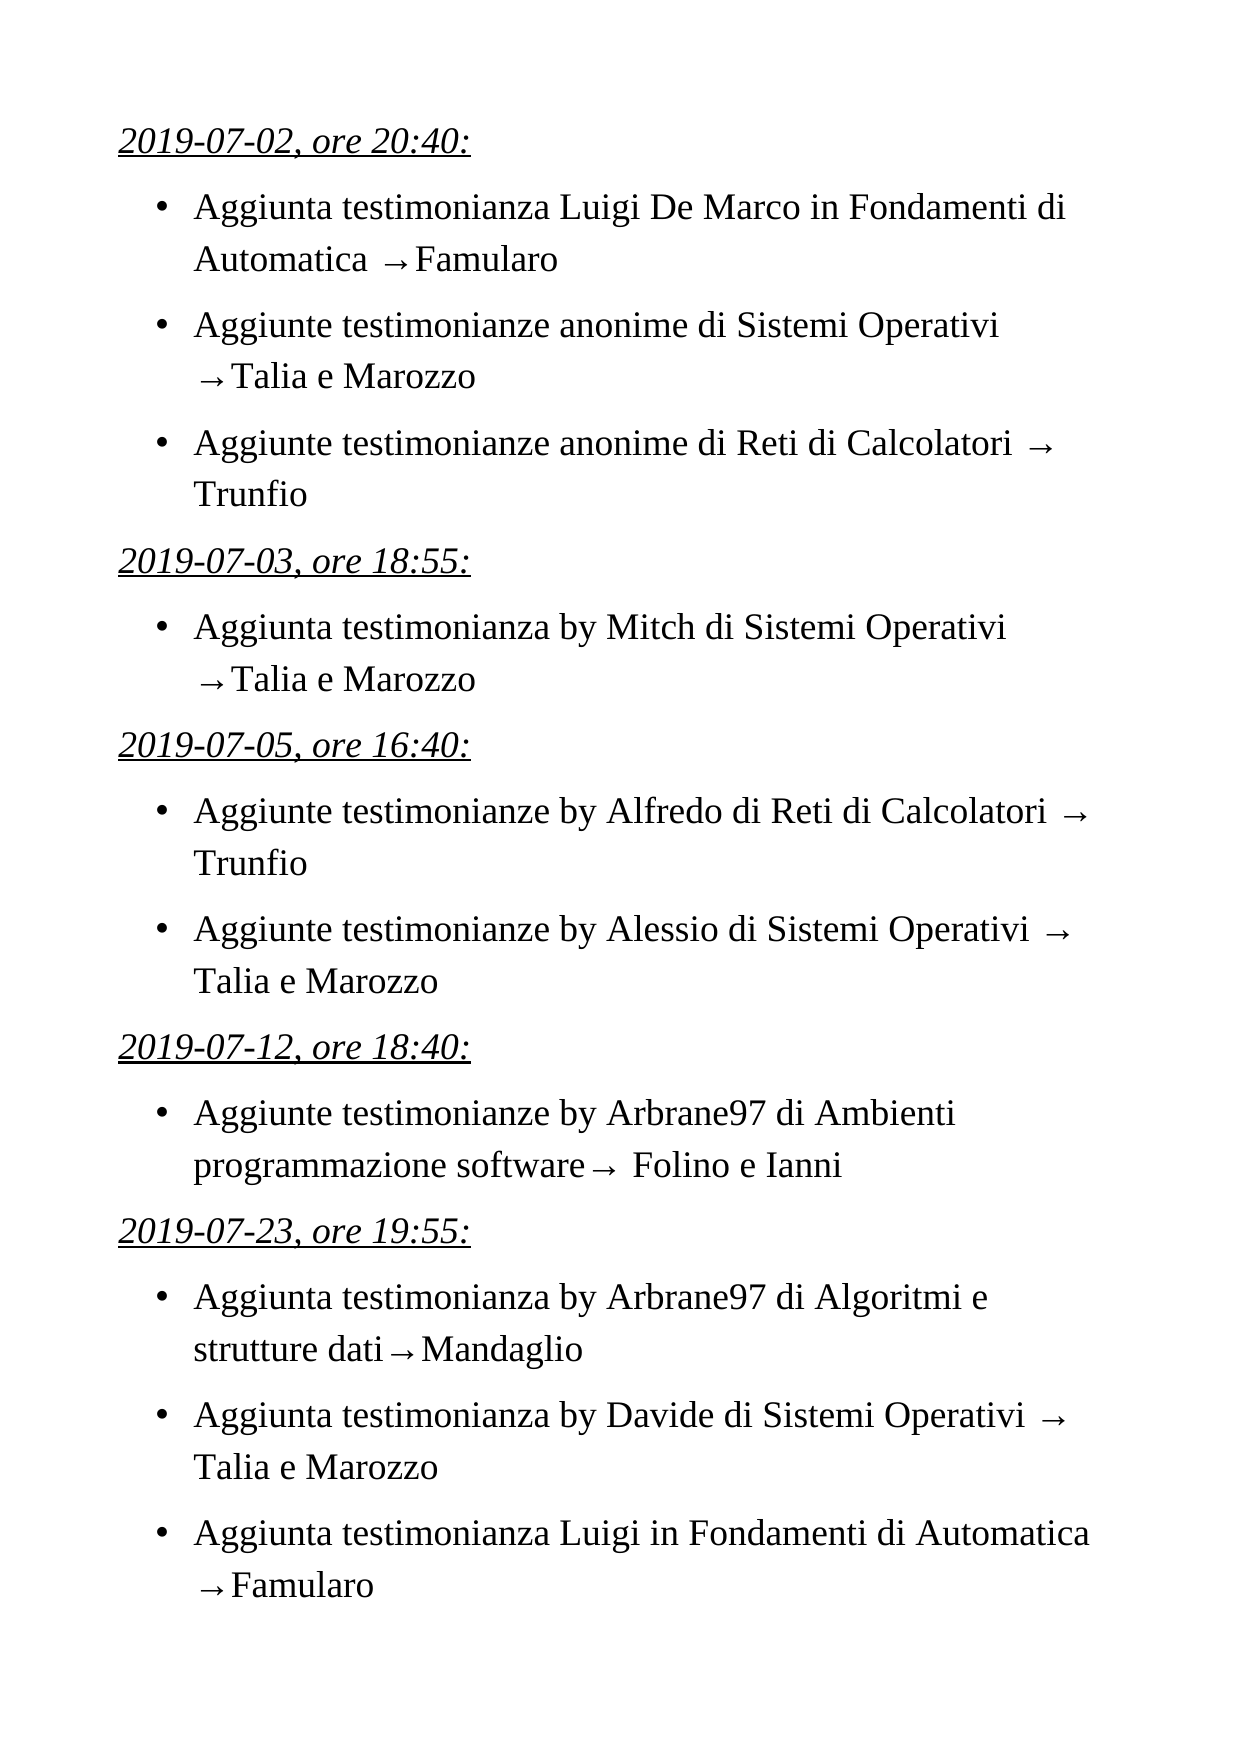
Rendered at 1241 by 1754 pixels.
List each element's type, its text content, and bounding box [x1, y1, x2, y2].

subtitle 2019-07-02, ore 20:40: [118, 118, 1122, 161]
subtitle 2019-07-23, ore 19:55: [118, 1208, 1122, 1252]
subtitle Aggiunta testimonianza by Mitch di Sistemi Operativi →Talia e Marozzo [156, 604, 1122, 699]
subtitle 2019-07-05, ore 16:40: [118, 722, 1122, 765]
subtitle Aggiunta testimonianza Luigi De Marco in Fondamenti di Automatica →Famularo [156, 184, 1122, 279]
subtitle Aggiunte testimonianze anonime di Reti di Calcolatori → Trunfio [156, 420, 1122, 515]
subtitle Aggiunte testimonianze by Alessio di Sistemi Operativi → Talia e Marozzo [156, 906, 1122, 1001]
subtitle Aggiunte testimonianze anonime di Sistemi Operativi →Talia e Marozzo [156, 302, 1122, 397]
subtitle Aggiunta testimonianza by Davide di Sistemi Operativi → Talia e Marozzo [156, 1393, 1122, 1487]
subtitle 2019-07-03, ore 18:55: [118, 538, 1122, 581]
subtitle 2019-07-12, ore 18:40: [118, 1024, 1122, 1067]
subtitle Aggiunta testimonianza Luigi in Fondamenti di Automatica →Famularo [156, 1511, 1122, 1605]
subtitle Aggiunte testimonianze by Arbrane97 di Ambienti programmazione software→ Folino e Ianni [156, 1091, 1122, 1185]
subtitle Aggiunte testimonianze by Alfredo di Reti di Calcolatori → Trunfio [156, 788, 1122, 883]
subtitle Aggiunta testimonianza by Arbrane97 di Algoritmi e strutture dati→Mandaglio [156, 1275, 1122, 1369]
